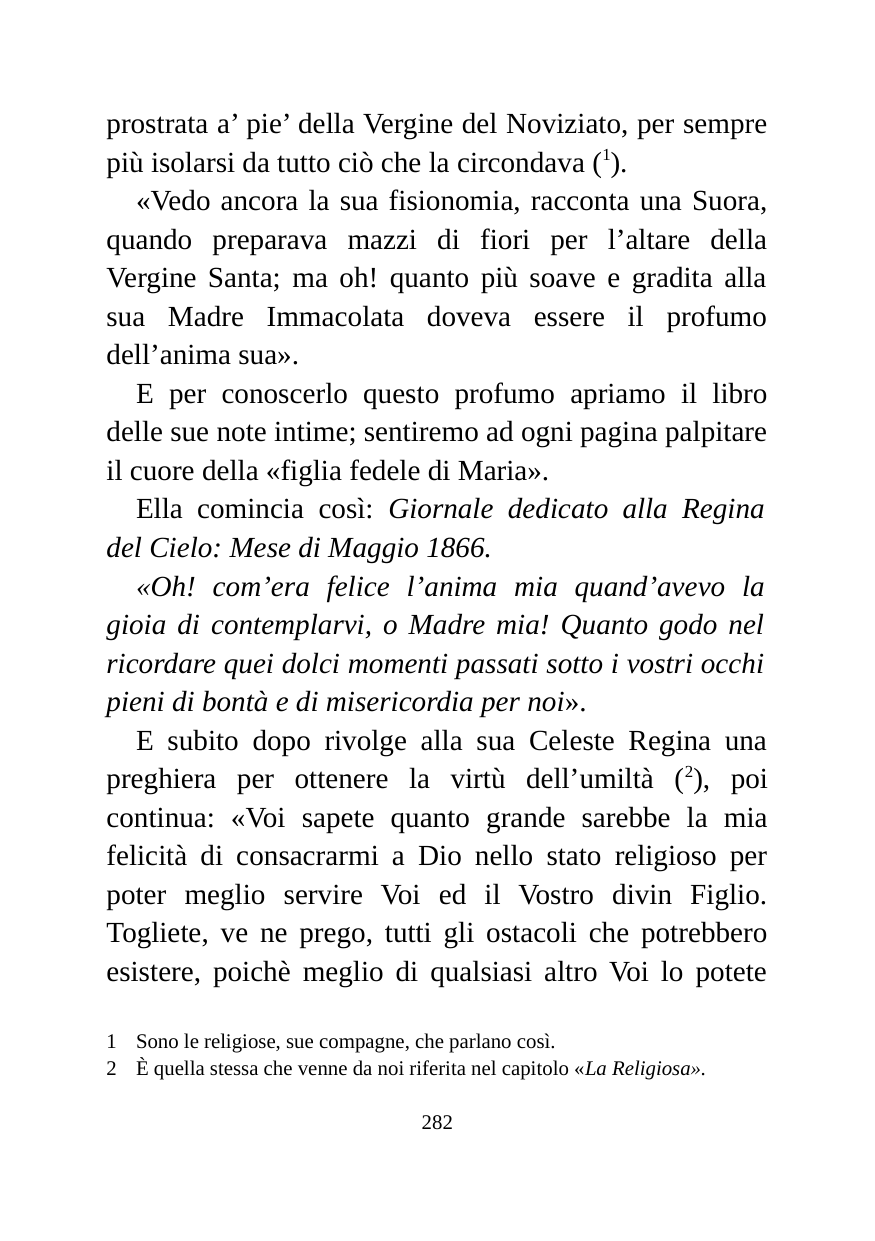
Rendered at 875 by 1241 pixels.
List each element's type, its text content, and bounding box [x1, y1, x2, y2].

text «Vedo ancora la sua fisionomia, racconta una Suora, quando preparava mazzi di fiori per l’altare della Vergine Santa; ma oh! quanto più soave e gradita alla sua Madre Immacolata doveva essere il profumo dell’anima sua». [106, 183, 768, 371]
text È quella stessa che venne da noi riferita nel capitolo «La Religiosa». [106, 1056, 768, 1080]
text Ella comincia così: Giornale dedicato alla Regina del Cielo: Mese di Maggio 1866. [106, 492, 768, 564]
text prostrata a’ pie’ della Vergine del Noviziato, per sempre più isolarsi da tutto ciò che la circondava (). [106, 106, 768, 178]
text E subito dopo rivolge alla sua Celeste Regina una preghiera per ottenere la virtù dell’umiltà (), poi continua: «Voi sapete quanto grande sarebbe la mia felicità di consacrarmi a Dio nello stato religioso per poter meglio servire Voi ed il Vostro divin Figlio. Togliete, ve ne prego, tutti gli ostacoli che potrebbero esistere, poichè meglio di qualsiasi altro Voi lo potete [106, 723, 768, 988]
text E per conoscerlo questo profumo apriamo il libro delle sue note intime; sentiremo ad ogni pagina palpitare il cuore della «figlia fedele di Maria». [106, 376, 768, 487]
text Sono le religiose, sue compagne, che parlano così. [106, 1029, 768, 1053]
text «Oh! com’era felice l’anima mia quand’avevo la gioia di contemplarvi, o Madre mia! Quanto godo nel ricordare quei dolci momenti passati sotto i vostri occhi pieni di bontà e di misericordia per noi». [106, 569, 768, 718]
